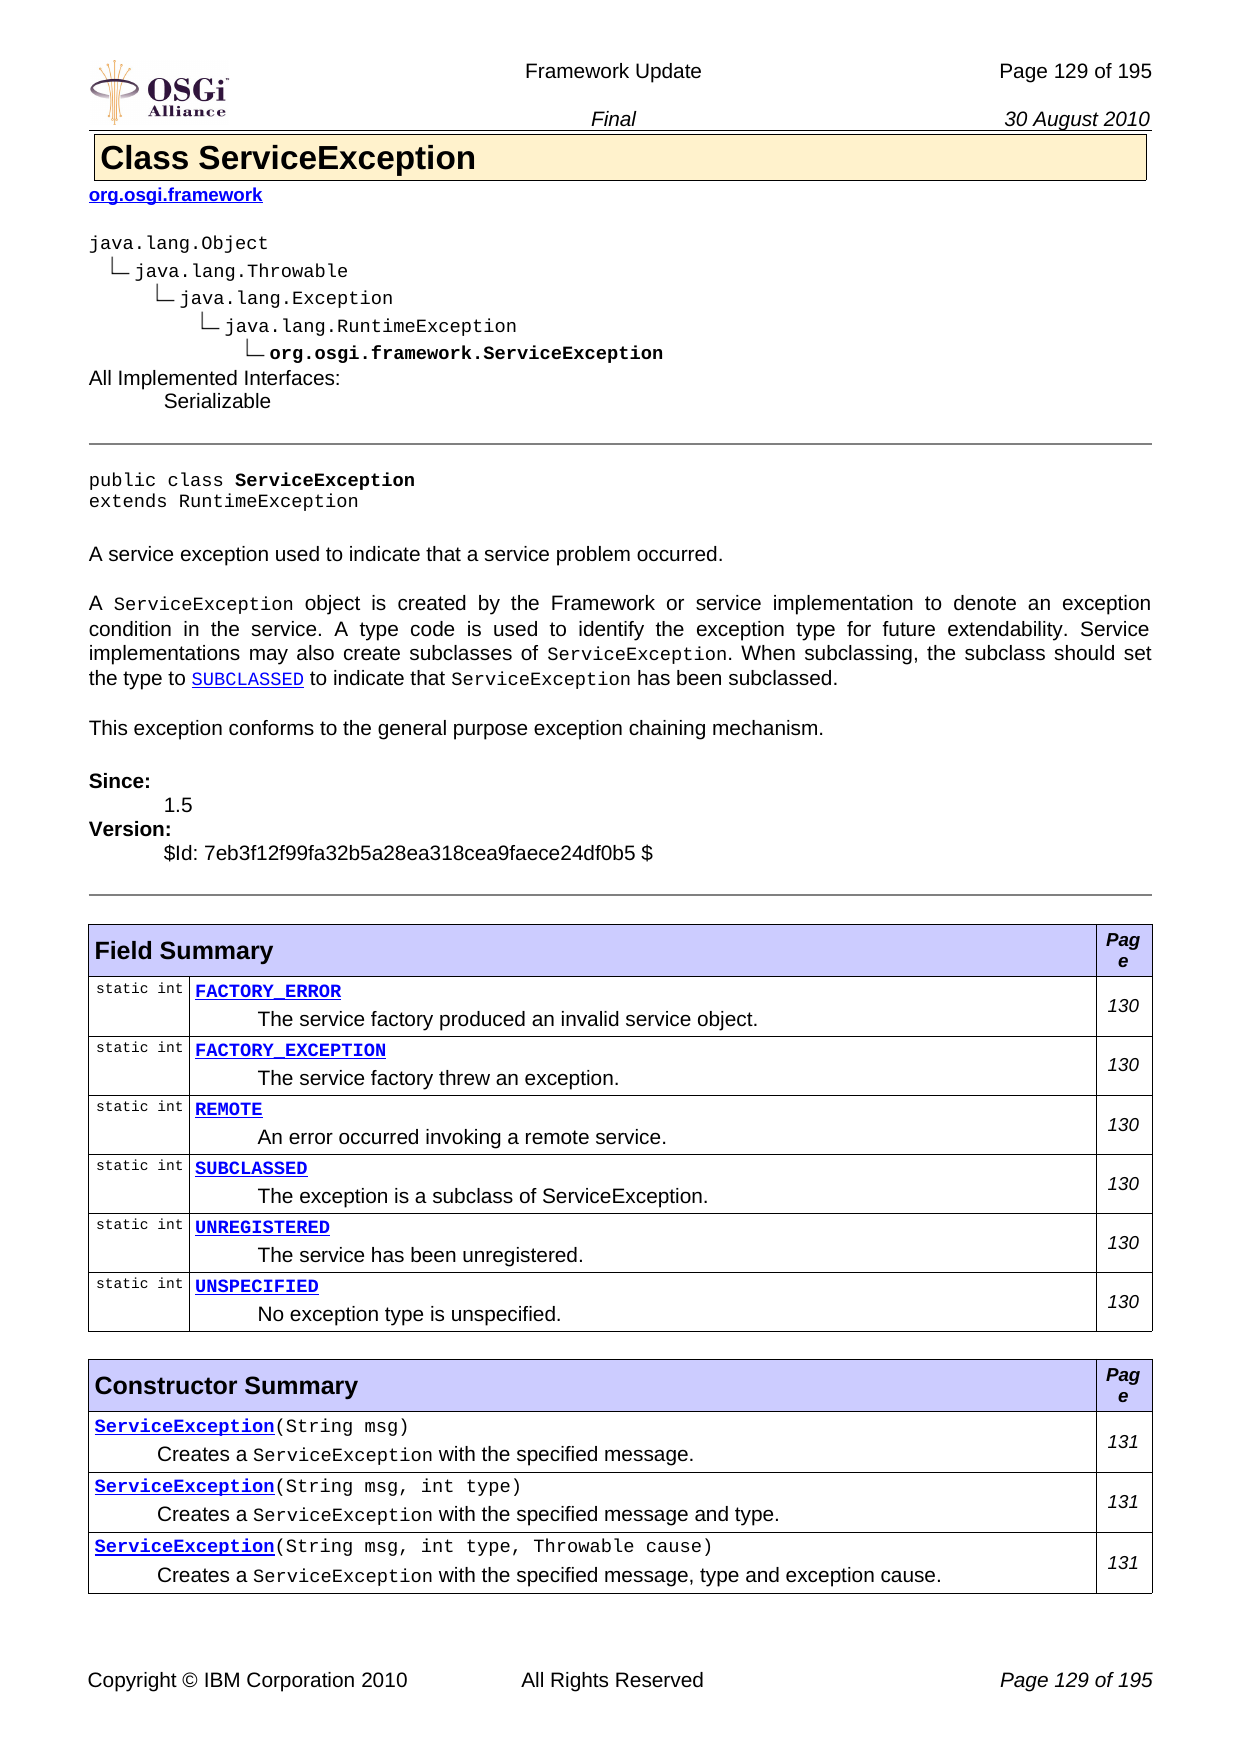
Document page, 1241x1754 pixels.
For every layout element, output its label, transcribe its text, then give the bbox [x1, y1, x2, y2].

table_header Constructor Summary [89, 1360, 1096, 1411]
table_cell static int [89, 1155, 189, 1213]
table_header Page [1097, 925, 1152, 976]
text java.lang.Object [88, 234, 1152, 255]
table_header Page [1097, 1360, 1152, 1411]
text 1.5 [163, 793, 1152, 817]
table_cell 123 [1097, 1273, 1152, 1331]
table_cell FACTORY_EXCEPTION The service factory threw an exception. [190, 1037, 1096, 1094]
picture [201, 310, 225, 333]
table_cell UNSPECIFIED No exception type is unspecified. [190, 1273, 1096, 1331]
table_cell ServiceException(String msg) Creates a ServiceException with the specified message. [89, 1412, 1096, 1472]
text Serializable [163, 389, 1152, 413]
table_cell SUBCLASSED The exception is a subclass of ServiceException. [190, 1155, 1096, 1213]
table_cell static int [89, 977, 189, 1036]
text extends RuntimeException [88, 492, 1152, 513]
text org.osgi.framework.ServiceException [88, 338, 1152, 365]
subtitle All Implemented Interfaces: [88, 365, 1152, 389]
table_cell static int [89, 1037, 189, 1094]
table_cell 123 [1097, 1214, 1152, 1272]
text Version: [88, 817, 1152, 841]
subtitle Class ServiceException [95, 135, 1146, 180]
table_cell REMOTE An error occurred invoking a remote service. [190, 1096, 1096, 1154]
table_cell FACTORY_ERROR The service factory produced an invalid service object. [190, 977, 1096, 1036]
table_cell ServiceException(String msg, int type, Throwable cause) Creates a ServiceException with the specified message, type and exception cause. [89, 1533, 1096, 1592]
table_cell 123 [1097, 1155, 1152, 1213]
text org.osgi.framework [88, 183, 1152, 205]
table_cell ServiceException(String msg, int type) Creates a ServiceException with the specified message and type. [89, 1473, 1096, 1532]
table_cell 123 [1097, 977, 1152, 1036]
picture [111, 255, 135, 278]
table_cell static int [89, 1273, 189, 1331]
text A ServiceException object is created by the Framework or service implementation to denote an exception condition in the service. A type code is used to identify the exception type for future extendability. Service implementations may also create subclasses of ServiceException. When subclassing, the subclass should set the type to SUBCLASSED to indicate that ServiceException has been subclassed. [88, 591, 1152, 691]
table_cell 123 [1097, 1037, 1152, 1094]
table_cell 124 [1097, 1533, 1152, 1592]
text public class ServiceException [88, 471, 1152, 492]
text A service exception used to indicate that a service problem occurred. [88, 542, 1152, 566]
table_cell 124 [1097, 1473, 1152, 1532]
picture [156, 282, 180, 305]
table_cell 124 [1097, 1412, 1152, 1472]
text Since: [88, 769, 1152, 793]
picture [90, 60, 230, 125]
table_cell 123 [1097, 1096, 1152, 1154]
text java.lang.Throwable [88, 255, 1152, 283]
table_cell UNREGISTERED The service has been unregistered. [190, 1214, 1096, 1272]
text $Id: 7eb3f12f99fa32b5a28ea318cea9faece24df0b5 $ [163, 841, 1152, 865]
table_cell static int [89, 1096, 189, 1154]
text java.lang.Exception [88, 283, 1152, 310]
text This exception conforms to the general purpose exception chaining mechanism. [88, 716, 1152, 740]
text java.lang.RuntimeException [88, 310, 1152, 338]
table_cell static int [89, 1214, 189, 1272]
picture [246, 337, 270, 360]
table_header Field Summary [89, 925, 1096, 976]
